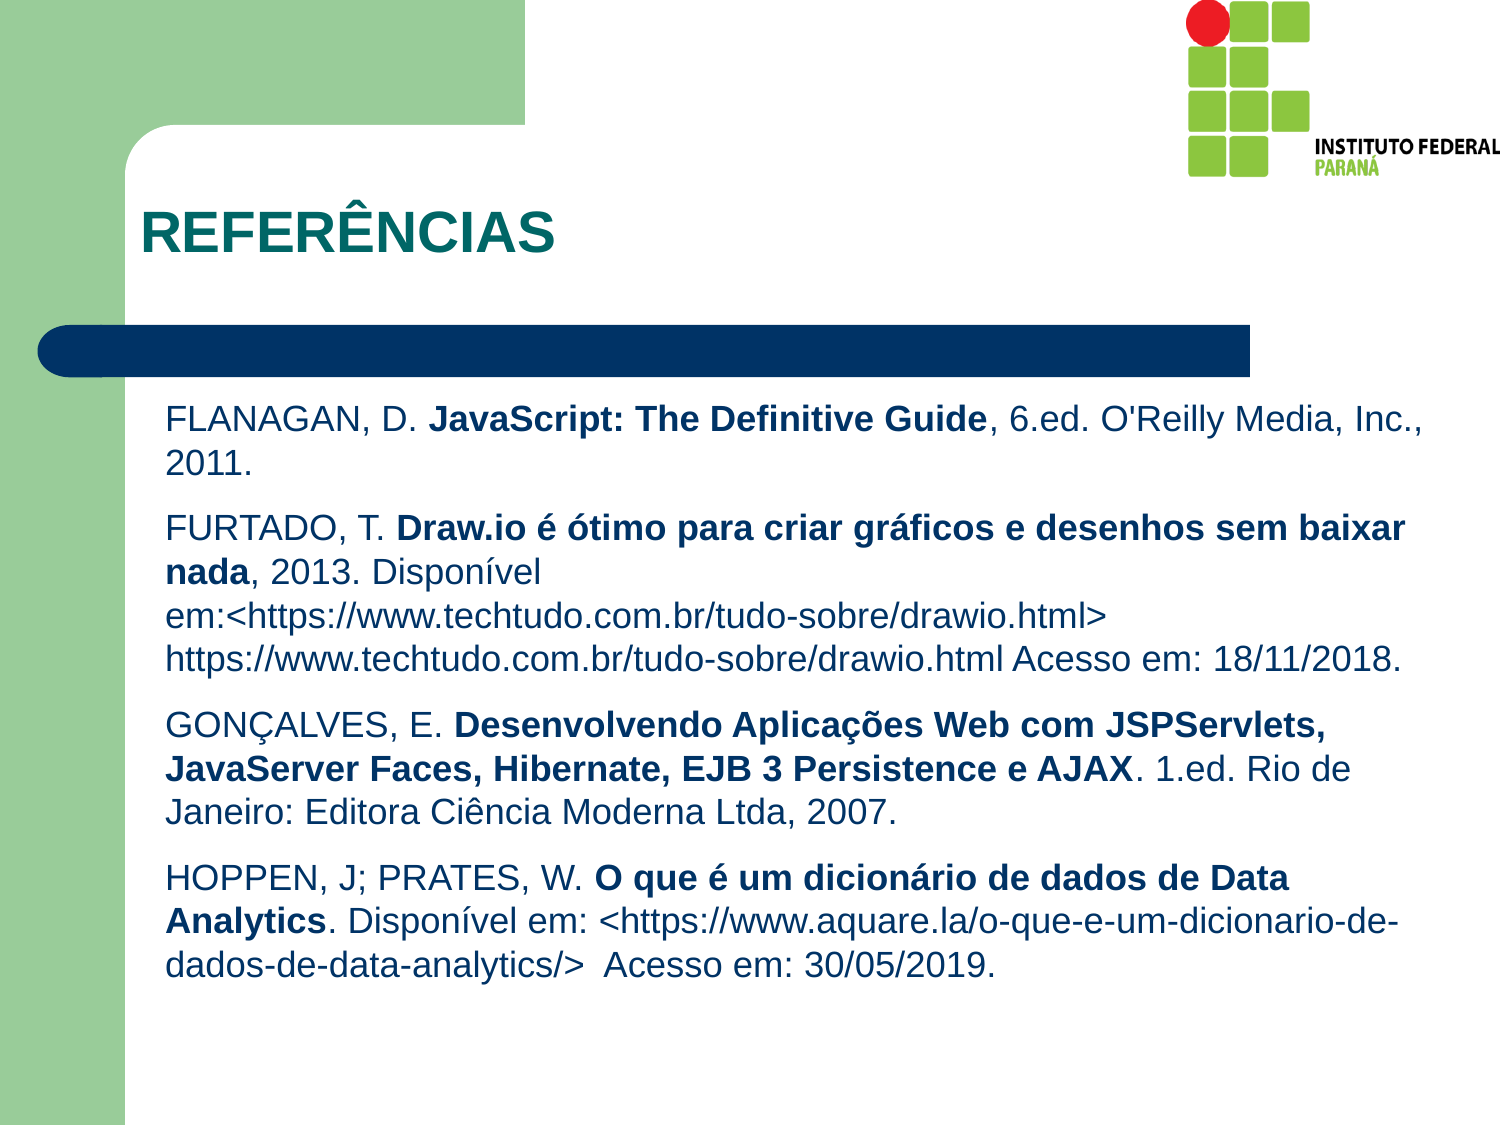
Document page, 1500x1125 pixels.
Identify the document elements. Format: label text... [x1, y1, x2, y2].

title REFERÊNCIAS [125, 125, 1500, 273]
picture [1186, 0, 1500, 125]
list FLANAGAN, D. JavaScript: The Definitive Guide, 6.ed. O'Reilly Media, Inc., 2011. FURTADO, T. Draw.io é ótimo para criar gráficos e desenhos sem baixar nada, 2013. Disponível em:<https://www.techtudo.com.br/tudo-sobre/drawio.html> https://www.techtudo.com.br/tudo-sobre/drawio.html Acesso em: 18/11/2018. GONÇALVES, E. Desenvolvendo Aplicações Web com JSPServlets, JavaServer Faces, Hibernate, EJB 3 Persistence e AJAX. 1.ed. Rio de Janeiro: Editora Ciência Moderna Ltda, 2007. HOPPEN, J; PRATES, W. O que é um dicionário de dados de Data Analytics. Disponível em: <https://www.aquare.la/o-que-e-um-dicionario-de-dados-de-data-analytics/> Acesso em: 30/05/2019. [150, 387, 1463, 1001]
